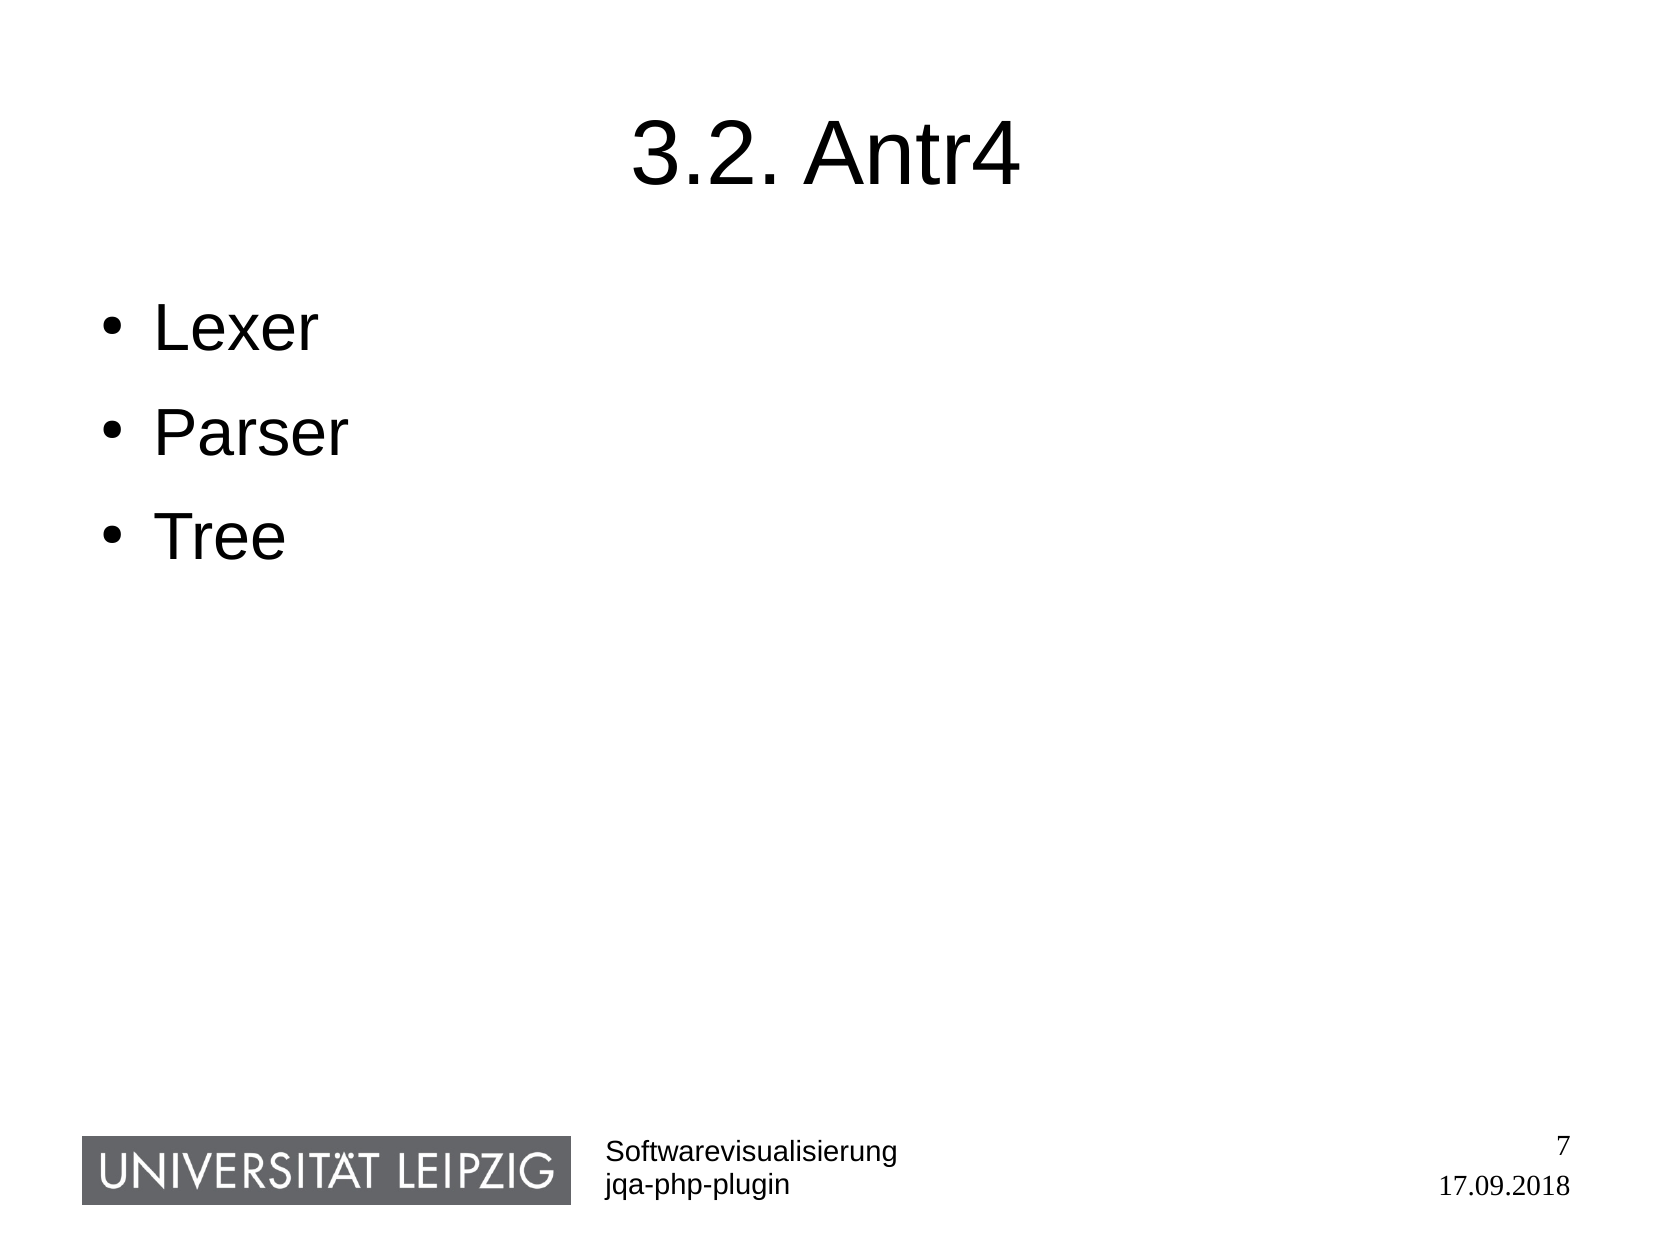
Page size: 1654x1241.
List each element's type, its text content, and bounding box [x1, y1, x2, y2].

list Lexer Parser Tree [82, 290, 1571, 1010]
picture [82, 1136, 571, 1205]
title 3.2. Antr4 [82, 49, 1571, 257]
